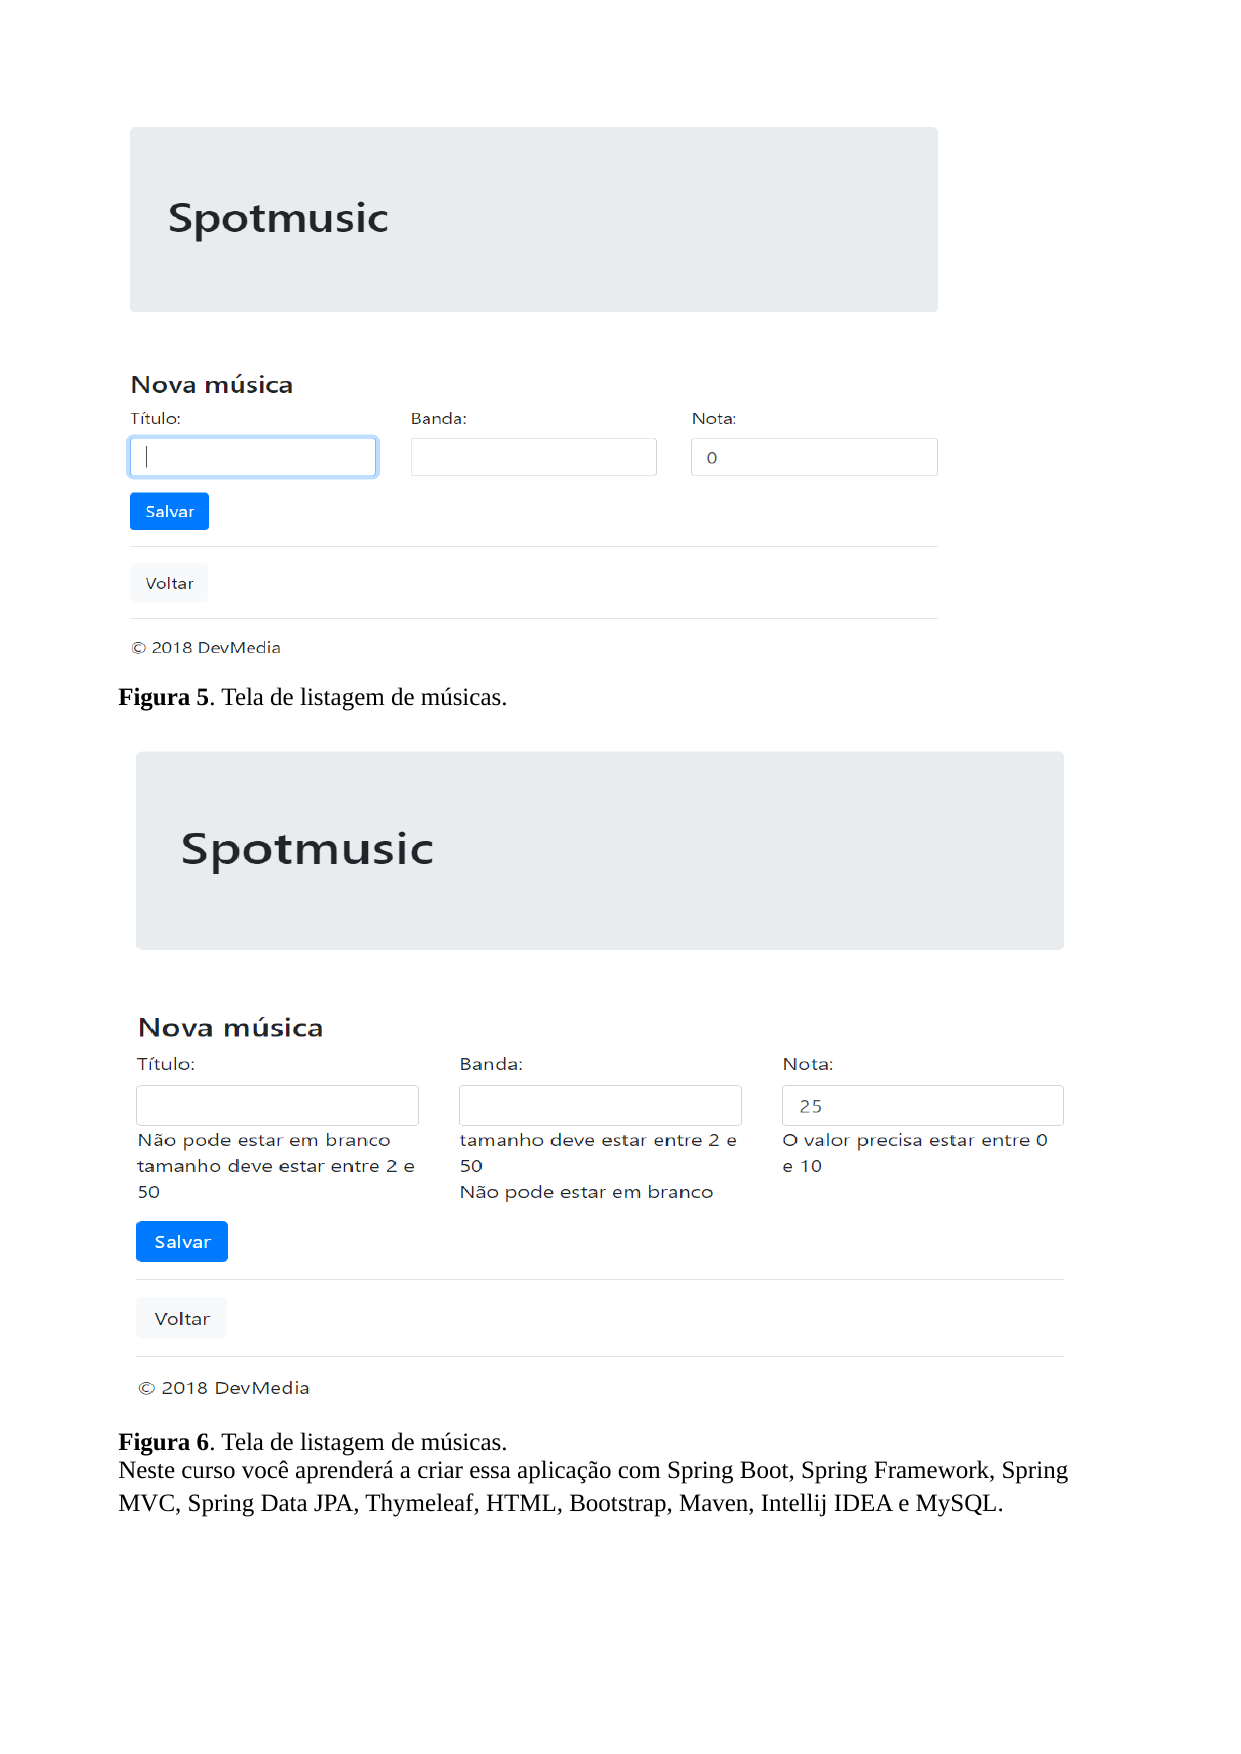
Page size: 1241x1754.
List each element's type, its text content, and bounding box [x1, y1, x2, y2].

text Figura 6. Tela de listagem de músicas. [118, 1422, 1122, 1455]
picture [124, 739, 1082, 1422]
picture [118, 118, 954, 677]
text Figura 5. Tela de listagem de músicas. [118, 682, 1122, 711]
text Neste curso você aprenderá a criar essa aplicação com Spring Boot, Spring Framework, Spring MVC, Spring Data JPA, Thymeleaf, HTML, Bootstrap, Maven, Intellij IDEA e MySQL. [118, 1455, 1122, 1517]
